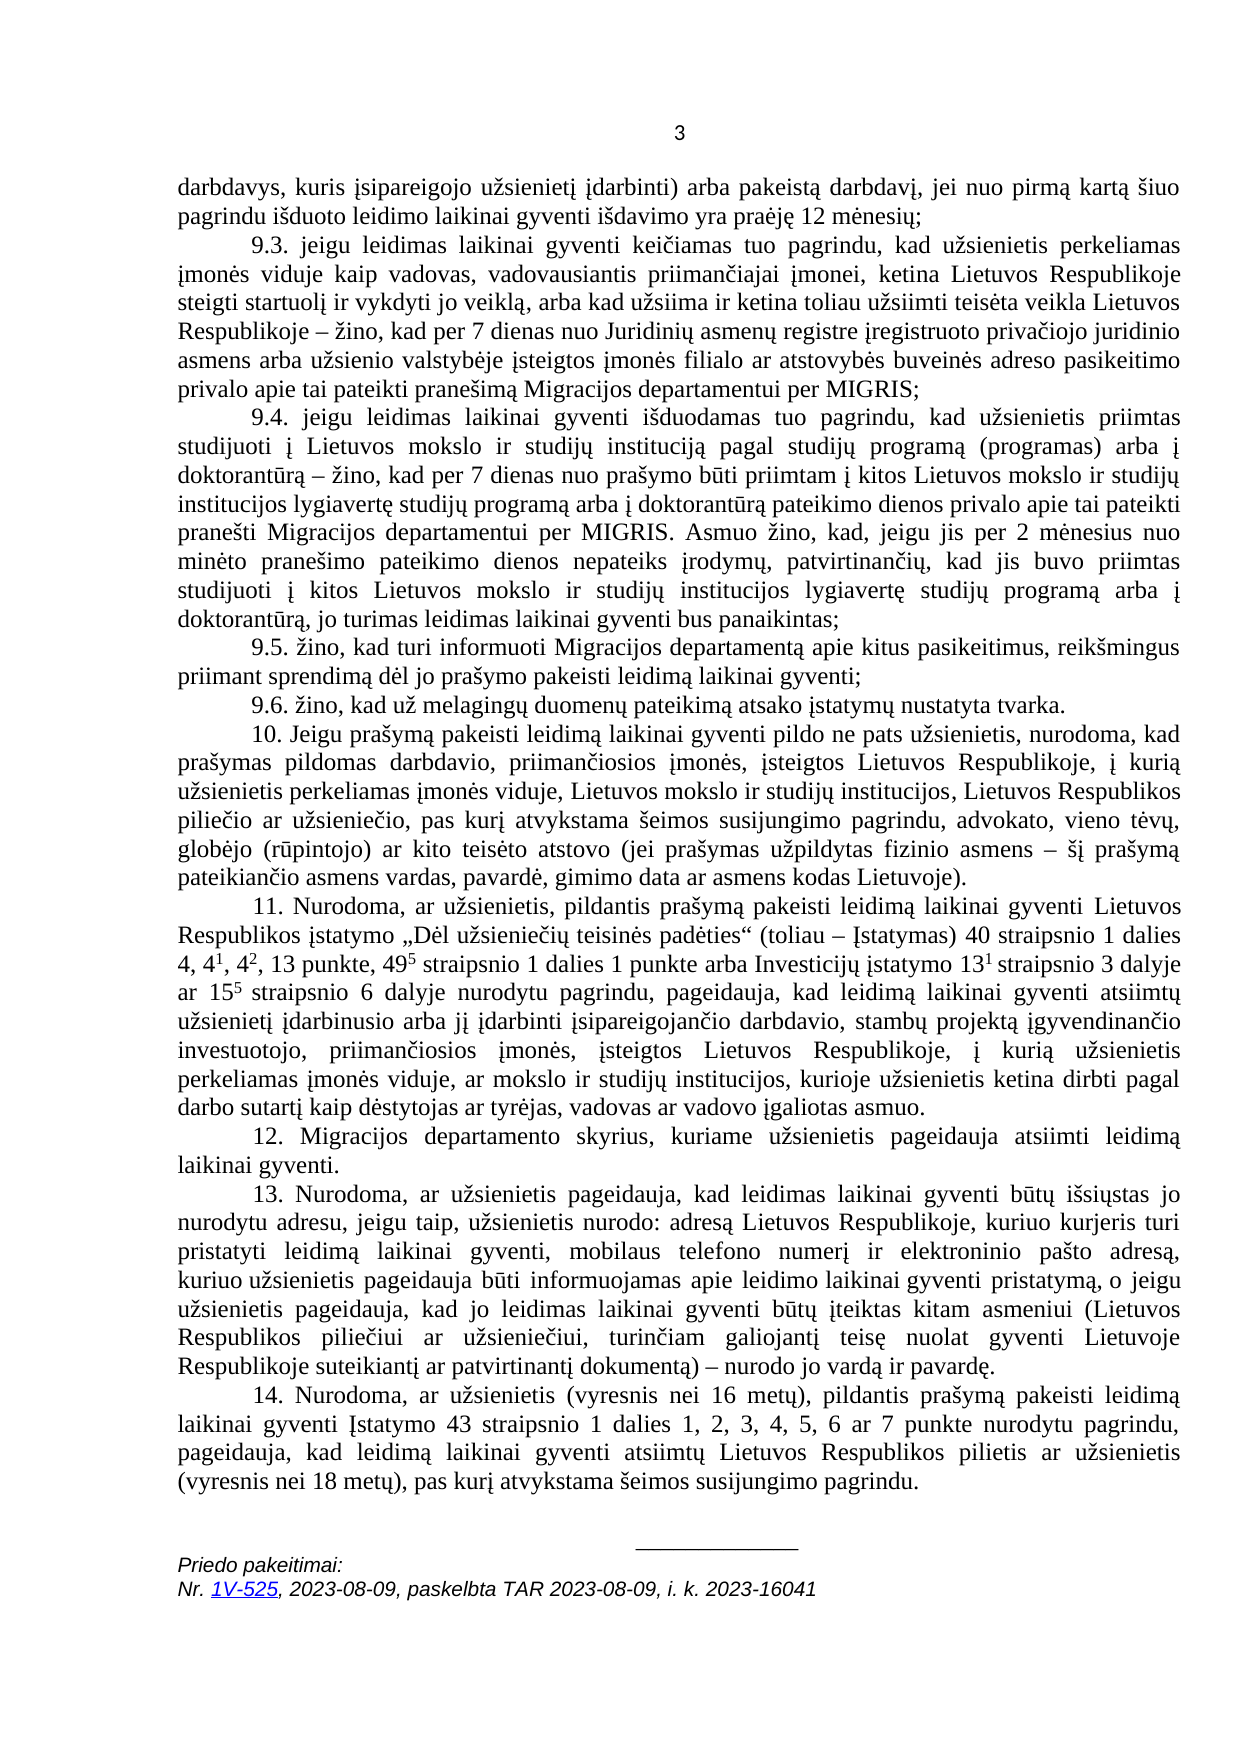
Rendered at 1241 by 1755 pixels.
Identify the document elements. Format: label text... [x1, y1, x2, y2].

text 14. Nurodoma, ar užsienietis (vyresnis nei 16 metų), pildantis prašymą pakeisti leidimą laikinai gyventi Įstatymo 43 straipsnio 1 dalies 1, 2, 3, 4, 5, 6 ar 7 punkte nurodytu pagrindu, pageidauja, kad leidimą laikinai gyventi atsiimtų Lietuvos Respublikos pilietis ar užsienietis (vyresnis nei 18 metų), pas kurį atvykstama šeimos susijungimo pagrindu. [177, 1380, 1181, 1495]
text 9.6. žino, kad už melagingų duomenų pateikimą atsako įstatymų nustatyta tvarka. [177, 690, 1181, 719]
text 9.5. žino, kad turi informuoti Migracijos departamentą apie kitus pasikeitimus, reikšmingus priimant sprendimą dėl jo prašymo pakeisti leidimą laikinai gyventi; [177, 632, 1181, 690]
text 9.3. jeigu leidimas laikinai gyventi keičiamas tuo pagrindu, kad užsienietis perkeliamas įmonės viduje kaip vadovas, vadovausiantis priimančiajai įmonei, ketina Lietuvos Respublikoje steigti startuolį ir vykdyti jo veiklą, arba kad užsiima ir ketina toliau užsiimti teisėta veikla Lietuvos Respublikoje – žino, kad per 7 dienas nuo Juridinių asmenų registre įregistruoto privačiojo juridinio asmens arba užsienio valstybėje įsteigtos įmonės filialo ar atstovybės buveinės adreso pasikeitimo privalo apie tai pateikti pranešimą Migracijos departamentui per MIGRIS; [177, 230, 1181, 402]
text 9.4. jeigu leidimas laikinai gyventi išduodamas tuo pagrindu, kad užsienietis priimtas studijuoti į Lietuvos mokslo ir studijų instituciją pagal studijų programą (programas) arba į doktorantūrą – žino, kad per 7 dienas nuo prašymo būti priimtam į kitos Lietuvos mokslo ir studijų institucijos lygiavertę studijų programą arba į doktorantūrą pateikimo dienos privalo apie tai pateikti pranešti Migracijos departamentui per MIGRIS. Asmuo žino, kad, jeigu jis per 2 mėnesius nuo minėto pranešimo pateikimo dienos nepateiks įrodymų, patvirtinančių, kad jis buvo priimtas studijuoti į kitos Lietuvos mokslo ir studijų institucijos lygiavertę studijų programą arba į doktorantūrą, jo turimas leidimas laikinai gyventi bus panaikintas; [177, 402, 1181, 632]
text 13. Nurodoma, ar užsienietis pageidauja, kad leidimas laikinai gyventi būtų išsiųstas jo nurodytu adresu, jeigu taip, užsienietis nurodo: adresą Lietuvos Respublikoje, kuriuo kurjeris turi pristatyti leidimą laikinai gyventi, mobilaus telefono numerį ir elektroninio pašto adresą, kuriuo užsienietis pageidauja būti informuojamas apie leidimo laikinai gyventi pristatymą, o jeigu užsienietis pageidauja, kad jo leidimas laikinai gyventi būtų įteiktas kitam asmeniui (Lietuvos Respublikos piliečiui ar užsieniečiui, turinčiam galiojantį teisę nuolat gyventi Lietuvoje Respublikoje suteikiantį ar patvirtinantį dokumentą) – nurodo jo vardą ir pavardę. [177, 1179, 1181, 1380]
text 12. Migracijos departamento skyrius, kuriame užsienietis pageidauja atsiimti leidimą laikinai gyventi. [177, 1121, 1181, 1179]
text 11. Nurodoma, ar užsienietis, pildantis prašymą pakeisti leidimą laikinai gyventi Lietuvos Respublikos įstatymo „Dėl užsieniečių teisinės padėties“ (toliau – Įstatymas) 40 straipsnio 1 dalies 4, 41, 42, 13 punkte, 495 straipsnio 1 dalies 1 punkte arba Investicijų įstatymo 131 straipsnio 3 dalyje ar 155 straipsnio 6 dalyje nurodytu pagrindu, pageidauja, kad leidimą laikinai gyventi atsiimtų užsienietį įdarbinusio arba jį įdarbinti įsipareigojančio darbdavio, stambų projektą įgyvendinančio investuotojo, priimančiosios įmonės, įsteigtos Lietuvos Respublikoje, į kurią užsienietis perkeliamas įmonės viduje, ar mokslo ir studijų institucijos, kurioje užsienietis ketina dirbti pagal darbo sutartį kaip dėstytojas ar tyrėjas, vadovas ar vadovo įgaliotas asmuo. [177, 891, 1181, 1121]
text _____________ [177, 1524, 1181, 1552]
text darbdavys, kuris įsipareigojo užsienietį įdarbinti) arba pakeistą darbdavį, jei nuo pirmą kartą šiuo pagrindu išduoto leidimo laikinai gyventi išdavimo yra praėję 12 mėnesių; [177, 172, 1181, 230]
text Nr. 1V-525, 2023-08-09, paskelbta TAR 2023-08-09, i. k. 2023-16041 [177, 1576, 1181, 1600]
text 10. Jeigu prašymą pakeisti leidimą laikinai gyventi pildo ne pats užsienietis, nurodoma, kad prašymas pildomas darbdavio, priimančiosios įmonės, įsteigtos Lietuvos Respublikoje, į kurią užsienietis perkeliamas įmonės viduje, Lietuvos mokslo ir studijų institucijos, Lietuvos Respublikos piliečio ar užsieniečio, pas kurį atvykstama šeimos susijungimo pagrindu, advokato, vieno tėvų, globėjo (rūpintojo) ar kito teisėto atstovo (jei prašymas užpildytas fizinio asmens – šį prašymą pateikiančio asmens vardas, pavardė, gimimo data ar asmens kodas Lietuvoje). [177, 719, 1181, 891]
text Priedo pakeitimai: [177, 1552, 1181, 1576]
